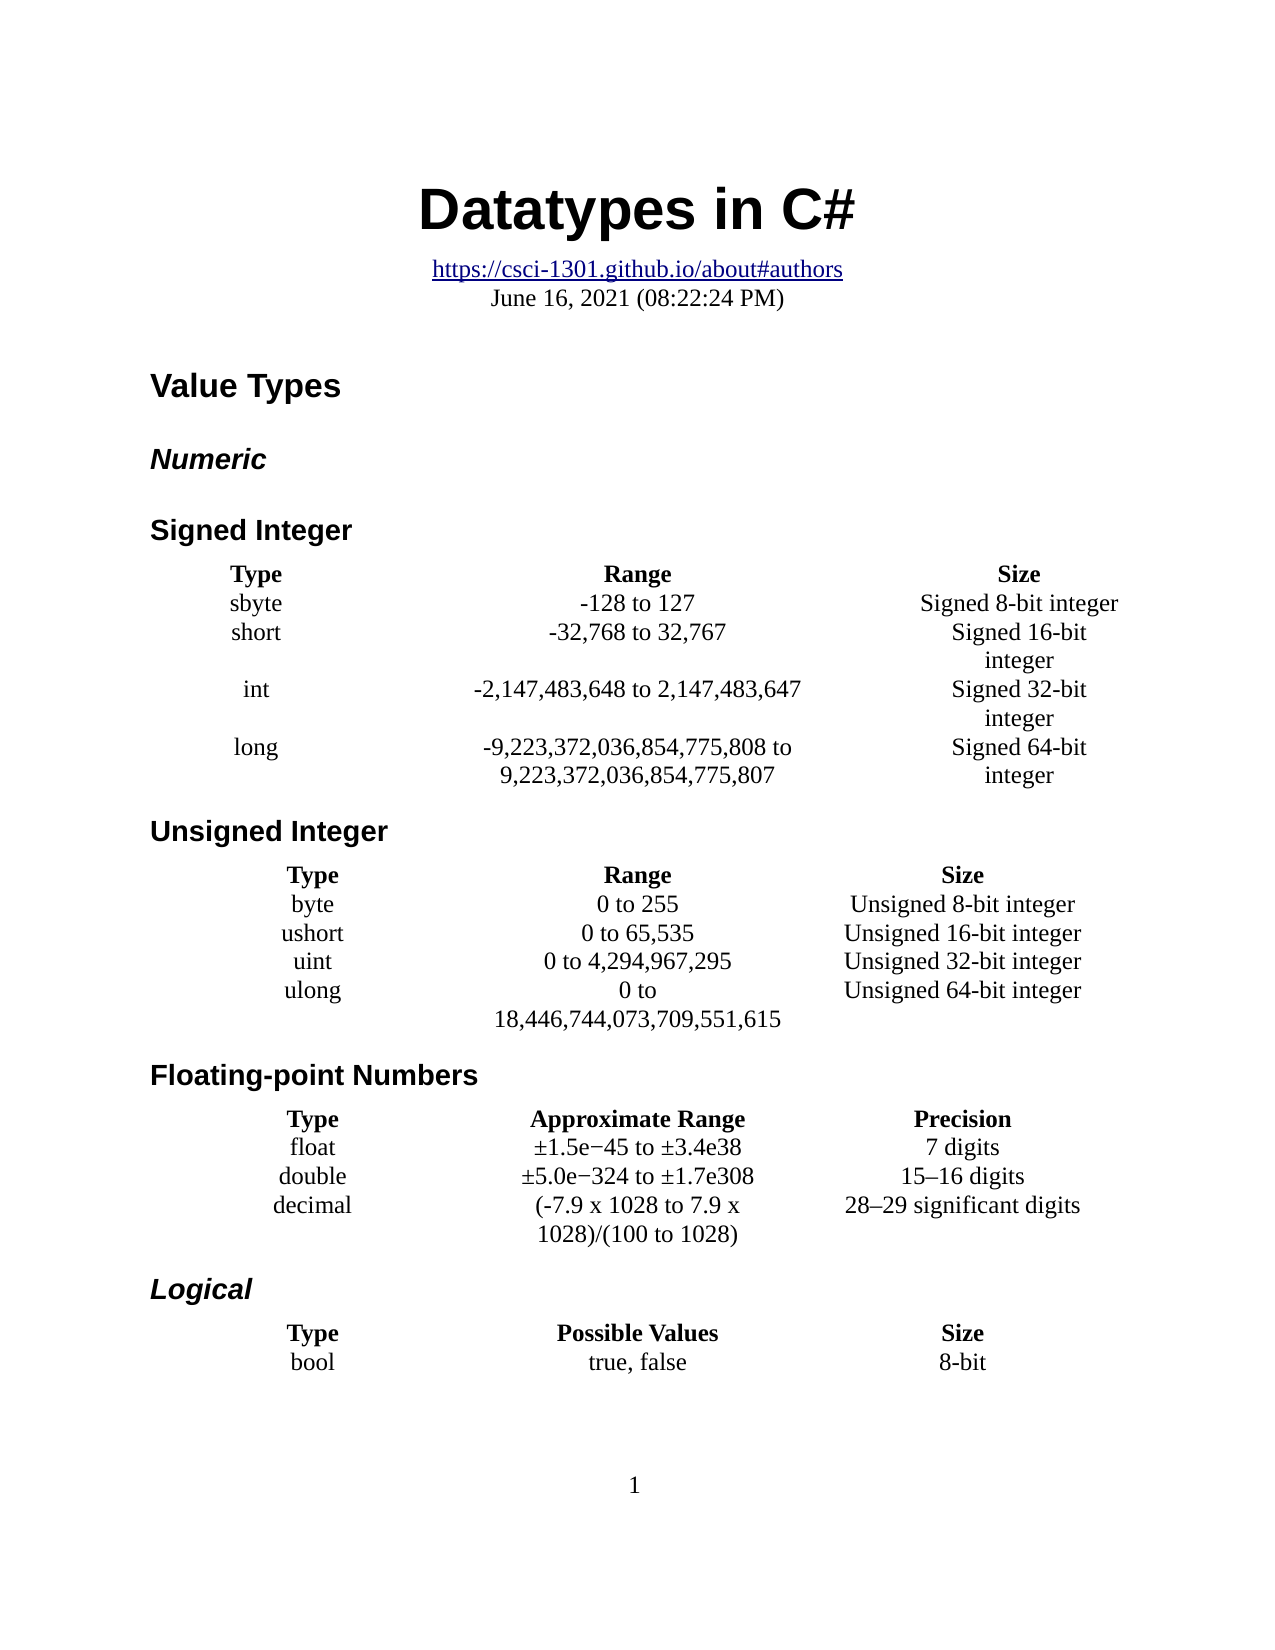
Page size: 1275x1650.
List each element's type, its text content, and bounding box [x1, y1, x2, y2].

table_cell 8-bit [800, 1347, 1125, 1376]
table_cell 7 digits [800, 1133, 1125, 1161]
text https://csci-1301.github.io/about#authors [150, 254, 1125, 283]
subtitle Signed Integer [150, 513, 1125, 547]
table_cell ±1.5e−45 to ±3.4e38 [475, 1133, 800, 1161]
table_cell Signed 64-bit integer [913, 732, 1125, 789]
table_header Size [913, 559, 1125, 588]
text June 16, 2021 (08:22:24 PM) [150, 283, 1125, 312]
table_cell 0 to 18,446,744,073,709,551,615 [475, 975, 800, 1033]
table_cell double [150, 1161, 475, 1190]
table_cell Signed 16-bit integer [913, 617, 1125, 674]
table_cell Signed 8-bit integer [913, 588, 1125, 617]
table_header Size [800, 1319, 1125, 1347]
table_cell bool [150, 1347, 475, 1376]
table_cell Unsigned 16-bit integer [800, 918, 1125, 946]
table_cell Unsigned 8-bit integer [800, 889, 1125, 918]
subtitle Value Types [150, 366, 1125, 404]
subtitle Unsigned Integer [150, 814, 1125, 848]
table_header Type [150, 1104, 475, 1132]
table_cell short [150, 617, 362, 674]
table_cell ±5.0e−324 to ±1.7e308 [475, 1161, 800, 1190]
table_cell 0 to 65,535 [475, 918, 800, 946]
table_cell -9,223,372,036,854,775,808 to 9,223,372,036,854,775,807 [362, 732, 913, 789]
table_header Approximate Range [475, 1104, 800, 1132]
title Datatypes in C# [150, 175, 1125, 242]
table_cell (-7.9 x 1028 to 7.9 x 1028)/(100 to 1028) [475, 1190, 800, 1247]
table_header Possible Values [475, 1319, 800, 1347]
subtitle Logical [150, 1272, 1125, 1306]
table_cell sbyte [150, 588, 362, 617]
table_cell -128 to 127 [362, 588, 913, 617]
table_cell long [150, 732, 362, 789]
table_header Precision [800, 1104, 1125, 1132]
subtitle Floating-point Numbers [150, 1058, 1125, 1091]
table_cell decimal [150, 1190, 475, 1247]
table_cell ulong [150, 975, 475, 1033]
subtitle Numeric [150, 442, 1125, 476]
table_cell Signed 32-bit integer [913, 674, 1125, 732]
table_header Type [150, 559, 362, 588]
table_cell Unsigned 64-bit integer [800, 975, 1125, 1033]
table_cell byte [150, 889, 475, 918]
table_cell float [150, 1133, 475, 1161]
table_cell -2,147,483,648 to 2,147,483,647 [362, 674, 913, 732]
table_cell ushort [150, 918, 475, 946]
table_header Size [800, 860, 1125, 889]
table_cell true, false [475, 1347, 800, 1376]
table_cell 28–29 significant digits [800, 1190, 1125, 1247]
table_cell 15–16 digits [800, 1161, 1125, 1190]
table_cell uint [150, 946, 475, 975]
table_header Range [475, 860, 800, 889]
table_cell 0 to 4,294,967,295 [475, 946, 800, 975]
table_header Type [150, 860, 475, 889]
table_cell -32,768 to 32,767 [362, 617, 913, 674]
table_cell int [150, 674, 362, 732]
table_header Range [362, 559, 913, 588]
table_header Type [150, 1319, 475, 1347]
table_cell 0 to 255 [475, 889, 800, 918]
table_cell Unsigned 32-bit integer [800, 946, 1125, 975]
